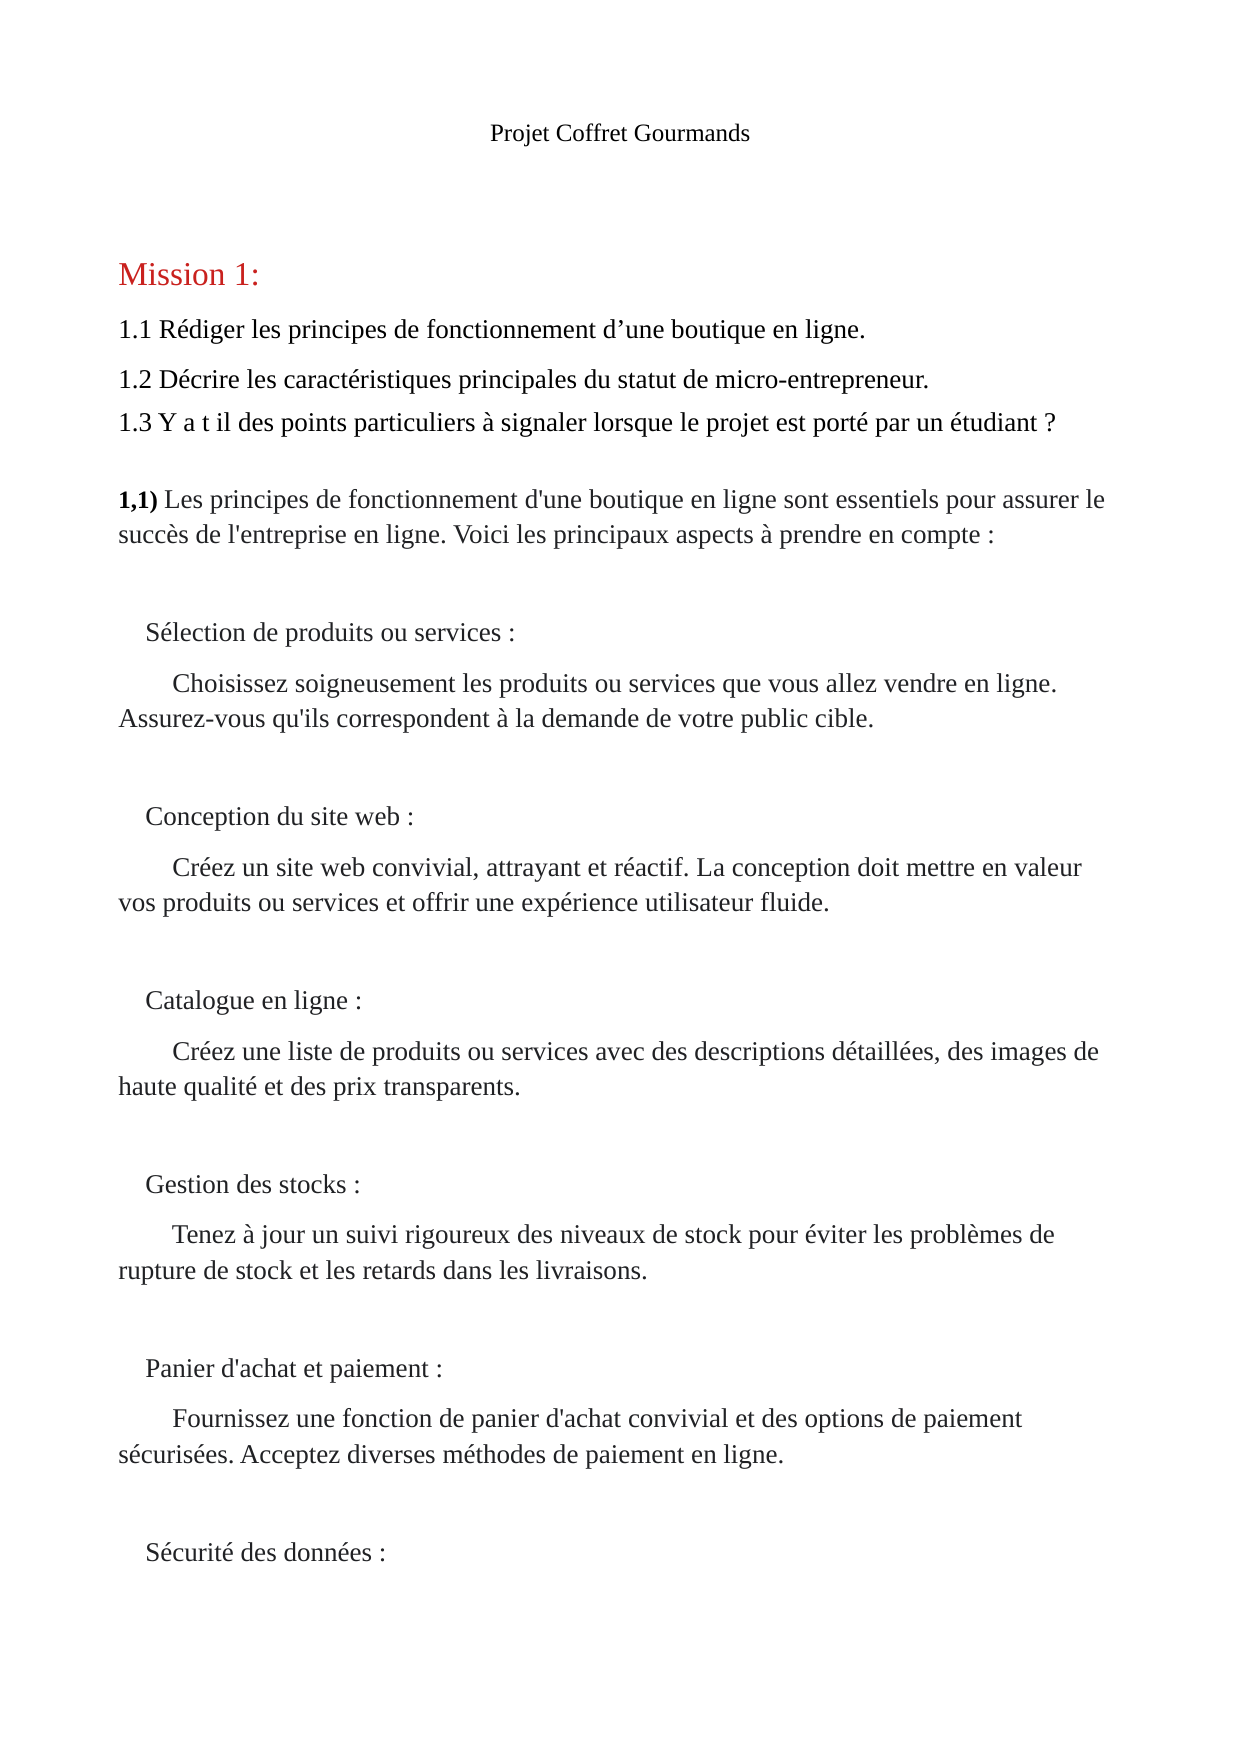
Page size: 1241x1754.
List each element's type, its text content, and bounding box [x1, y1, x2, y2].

text Projet Coffret Gourmands [118, 118, 1122, 147]
text Choisissez soigneusement les produits ou services que vous allez vendre en ligne. Assurez-vous qu'ils correspondent à la demande de votre public cible. [118, 667, 1122, 734]
text Mission 1: [118, 255, 1122, 293]
text 1,1) Les principes de fonctionnement d'une boutique en ligne sont essentiels pour assurer le succès de l'entreprise en ligne. Voici les principaux aspects à prendre en compte : [118, 449, 1122, 550]
text Conception du site web : [118, 800, 1122, 832]
text Tenez à jour un suivi rigoureux des niveaux de stock pour éviter les problèmes de rupture de stock et les retards dans les livraisons. [118, 1219, 1122, 1286]
text Sécurité des données : [118, 1536, 1122, 1567]
text Catalogue en ligne : [118, 984, 1122, 1016]
text 1.3 Y a t il des points particuliers à signaler lorsque le projet est porté par un étudiant ? [118, 407, 1122, 438]
text Gestion des stocks : [118, 1168, 1122, 1199]
text Fournissez une fonction de panier d'achat convivial et des options de paiement sécurisées. Acceptez diverses méthodes de paiement en ligne. [118, 1403, 1122, 1469]
text Sélection de produits ou services : [118, 616, 1122, 648]
text 1.2 Décrire les caractéristiques principales du statut de micro-entrepreneur. [118, 364, 1122, 395]
text Créez une liste de produits ou services avec des descriptions détaillées, des images de haute qualité et des prix transparents. [118, 1035, 1122, 1102]
text 1.1 Rédiger les principes de fonctionnement d’une boutique en ligne. [118, 313, 1122, 344]
text Panier d'achat et paiement : [118, 1352, 1122, 1383]
text Créez un site web convivial, attrayant et réactif. La conception doit mettre en valeur vos produits ou services et offrir une expérience utilisateur fluide. [118, 851, 1122, 918]
